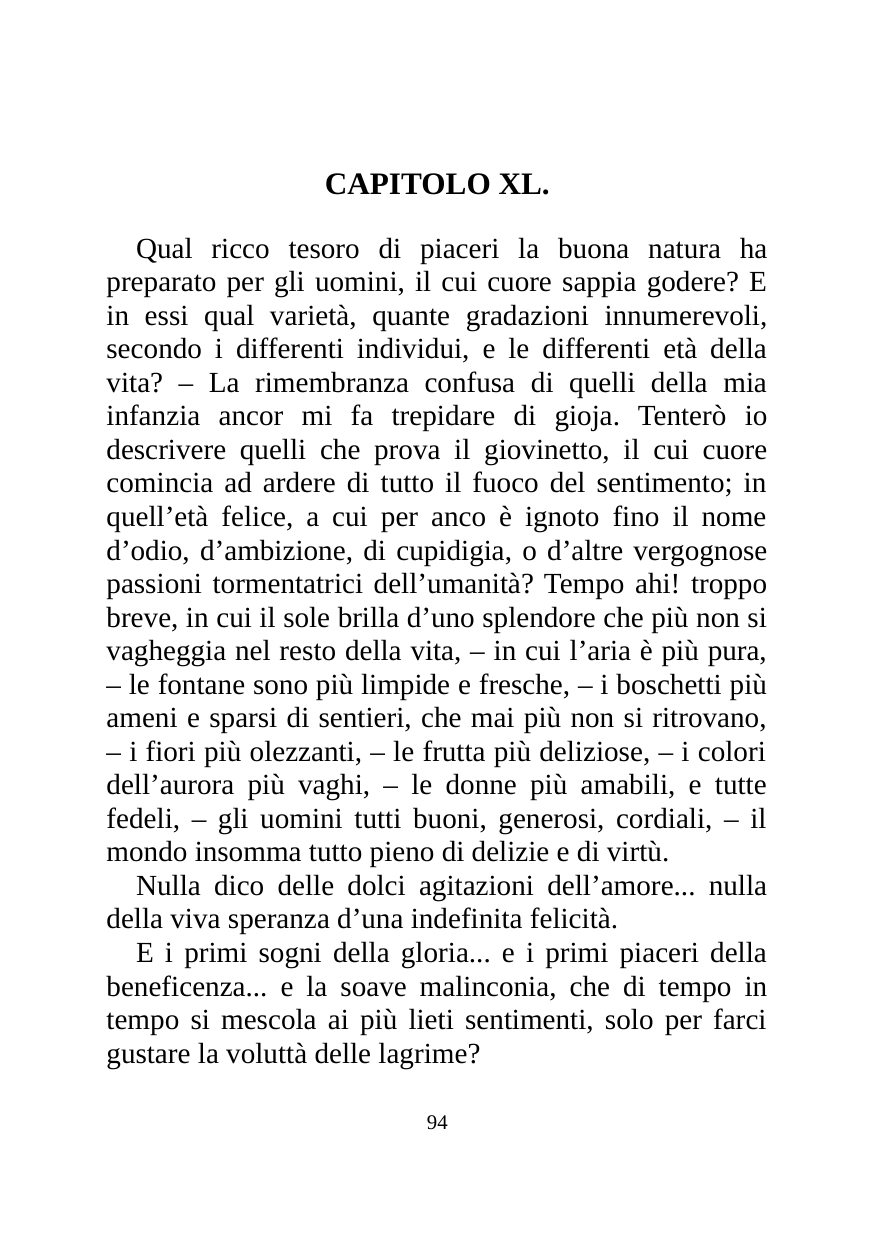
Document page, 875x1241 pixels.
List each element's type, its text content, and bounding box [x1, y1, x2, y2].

text E i primi sogni della gloria... e i primi piaceri della beneficenza... e la soave malinconia, che di tempo in tempo si mescola ai più lieti sentimenti, solo per farci gustare la voluttà delle lagrime? [106, 935, 768, 1069]
text Nulla dico delle dolci agitazioni dell’amore... nulla della viva speranza d’una indefinita felicità. [106, 868, 768, 935]
text Qual ricco tesoro di piaceri la buona natura ha preparato per gli uomini, il cui cuore sappia godere? E in essi qual varietà, quante gradazioni innumerevoli, secondo i differenti individui, e le differenti età della vita? – La rimembranza confusa di quelli della mia infanzia ancor mi fa trepidare di gioja. Tenterò io descrivere quelli che prova il giovinetto, il cui cuore comincia ad ardere di tutto il fuoco del sentimento; in quell’età felice, a cui per anco è ignoto fino il nome d’odio, d’ambizione, di cupidigia, o d’altre vergognose passioni tormentatrici dell’umanità? Tempo ahi! troppo breve, in cui il sole brilla d’uno splendore che più non si vagheggia nel resto della vita, – in cui l’aria è più pura, – le fontane sono più limpide e fresche, – i boschetti più ameni e sparsi di sentieri, che mai più non si ritrovano, – i fiori più olezzanti, – le frutta più deliziose, – i colori dell’aurora più vaghi, – le donne più amabili, e tutte fedeli, – gli uomini tutti buoni, generosi, cordiali, – il mondo insomma tutto pieno di delizie e di virtù. [106, 231, 768, 868]
subtitle CAPITOLO XL. [106, 165, 768, 201]
